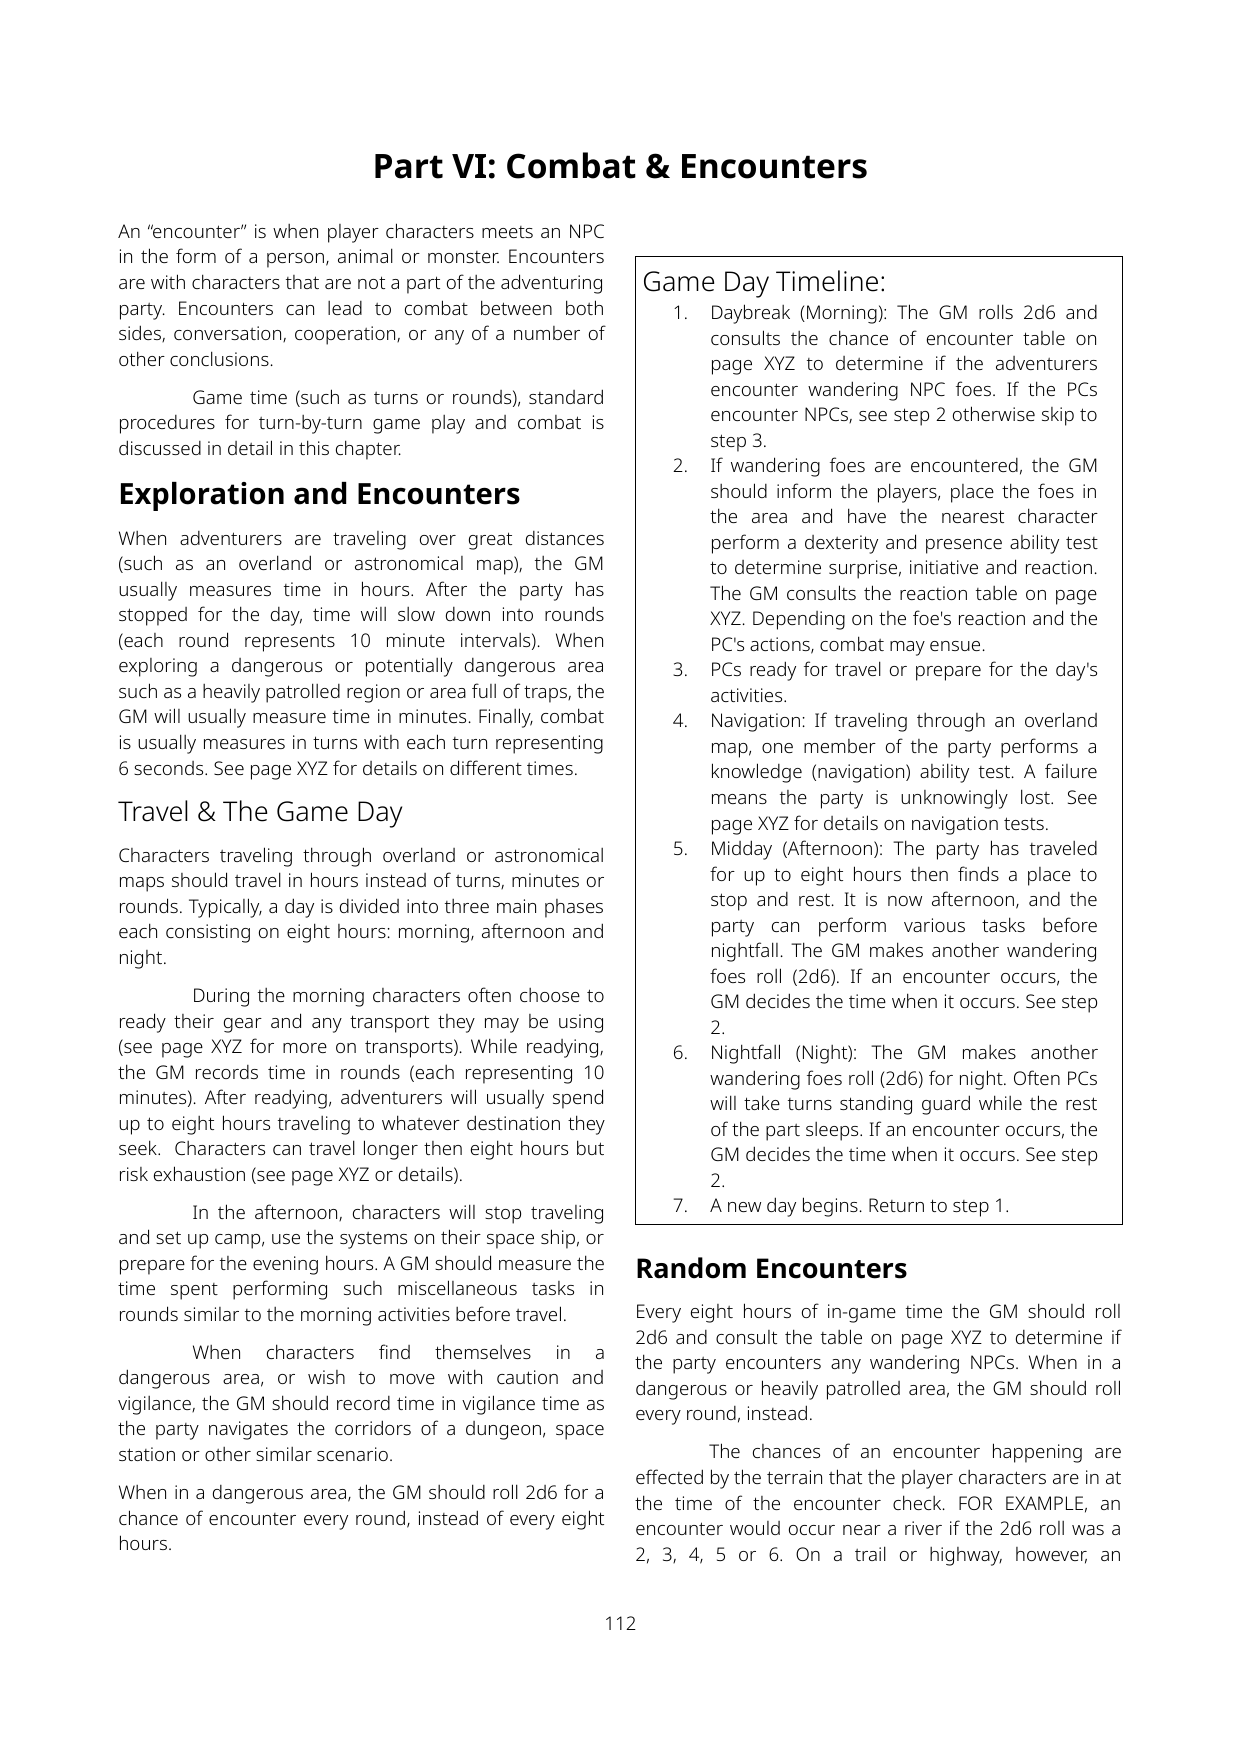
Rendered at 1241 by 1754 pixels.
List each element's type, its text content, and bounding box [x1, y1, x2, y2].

text Game time (such as turns or rounds), standard procedures for turn-by-turn game play and combat is discussed in detail in this chapter. [118, 384, 605, 461]
text The chances of an encounter happening are effected by the terrain that the player characters are in at the time of the encounter check. FOR EXAMPLE, an encounter would occur near a river if the 2d6 roll was a 2, 3, 4, 5 or 6. On a trail or highway, however, an [635, 1439, 1122, 1566]
text In the afternoon, characters will stop traveling and set up camp, use the systems on their space ship, or prepare for the evening hours. A GM should measure the time spent performing such miscellaneous tasks in rounds similar to the morning activities before travel. [118, 1199, 605, 1327]
text Exploration and Encounters [118, 473, 605, 513]
text When characters find themselves in a dangerous area, or wish to move with caution and vigilance, the GM should record time in vigilance time as the party navigates the corridors of a dungeon, space station or other similar scenario. [118, 1339, 605, 1467]
text Every eight hours of in-game time the GM should roll 2d6 and consult the table on page XYZ to determine if the party encounters any wandering NPCs. When in a dangerous or heavily patrolled area, the GM should roll every round, instead. [635, 1299, 1122, 1426]
text During the morning characters often choose to ready their gear and any transport they may be using (see page XYZ for more on transports). While readying, the GM records time in rounds (each representing 10 minutes). After readying, adventurers will usually spend up to eight hours traveling to whatever destination they seek. Characters can travel longer then eight hours but risk exhaustion (see page XYZ or details). [118, 982, 605, 1187]
table_header Game Day Timeline: Daybreak (Morning): The GM rolls 2d6 and consults the chance of encounter table on page XYZ to determine if the adventurers encounter wandering NPC foes. If the PCs encounter NPCs, see step 2 otherwise skip to step 3. If wandering foes are encountered, the GM should inform the players, place the foes in the area and have the nearest character perform a dexterity and presence ability test to determine surprise, initiative and reaction. The GM consults the reaction table on page XYZ. Depending on the foe's reaction and the PC's actions, combat may ensue. PCs ready for travel or prepare for the day's activities. Navigation: If traveling through an overland map, one member of the party performs a knowledge (navigation) ability test. A failure means the party is unknowingly lost. See page XYZ for details on navigation tests. Midday (Afternoon): The party has traveled for up to eight hours then finds a place to stop and rest. It is now afternoon, and the party can perform various tasks before nightfall. The GM makes another wandering foes roll (2d6). If an encounter occurs, the GM decides the time when it occurs. See step 2. Nightfall (Night): The GM makes another wandering foes roll (2d6) for night. Often PCs will take turns standing guard while the rest of the part sleeps. If an encounter occurs, the GM decides the time when it occurs. See step 2. A new day begins. Return to step 1. [636, 257, 1122, 1224]
subtitle Random Encounters [635, 1249, 1122, 1286]
text When adventurers are traveling over great distances (such as an overland or astronomical map), the GM usually measures time in hours. After the party has stopped for the day, time will slow down into rounds (each round represents 10 minute intervals). When exploring a dangerous or potentially dangerous area such as a heavily patrolled region or area full of traps, the GM will usually measure time in minutes. Finally, combat is usually measures in turns with each turn representing 6 seconds. See page XYZ for details on different times. [118, 525, 605, 780]
text An “encounter” is when player characters meets an NPC in the form of a person, animal or monster. Encounters are with characters that are not a part of the adventuring party. Encounters can lead to combat between both sides, conversation, cooperation, or any of a number of other conclusions. [118, 218, 605, 371]
text Characters traveling through overland or astronomical maps should travel in hours instead of turns, minutes or rounds. Typically, a day is divided into three main phases each consisting on eight hours: morning, afternoon and night. [118, 842, 605, 970]
text When in a dangerous area, the GM should roll 2d6 for a chance of encounter every round, instead of every eight hours. [118, 1479, 605, 1556]
text Travel & The Game Day [118, 793, 605, 830]
